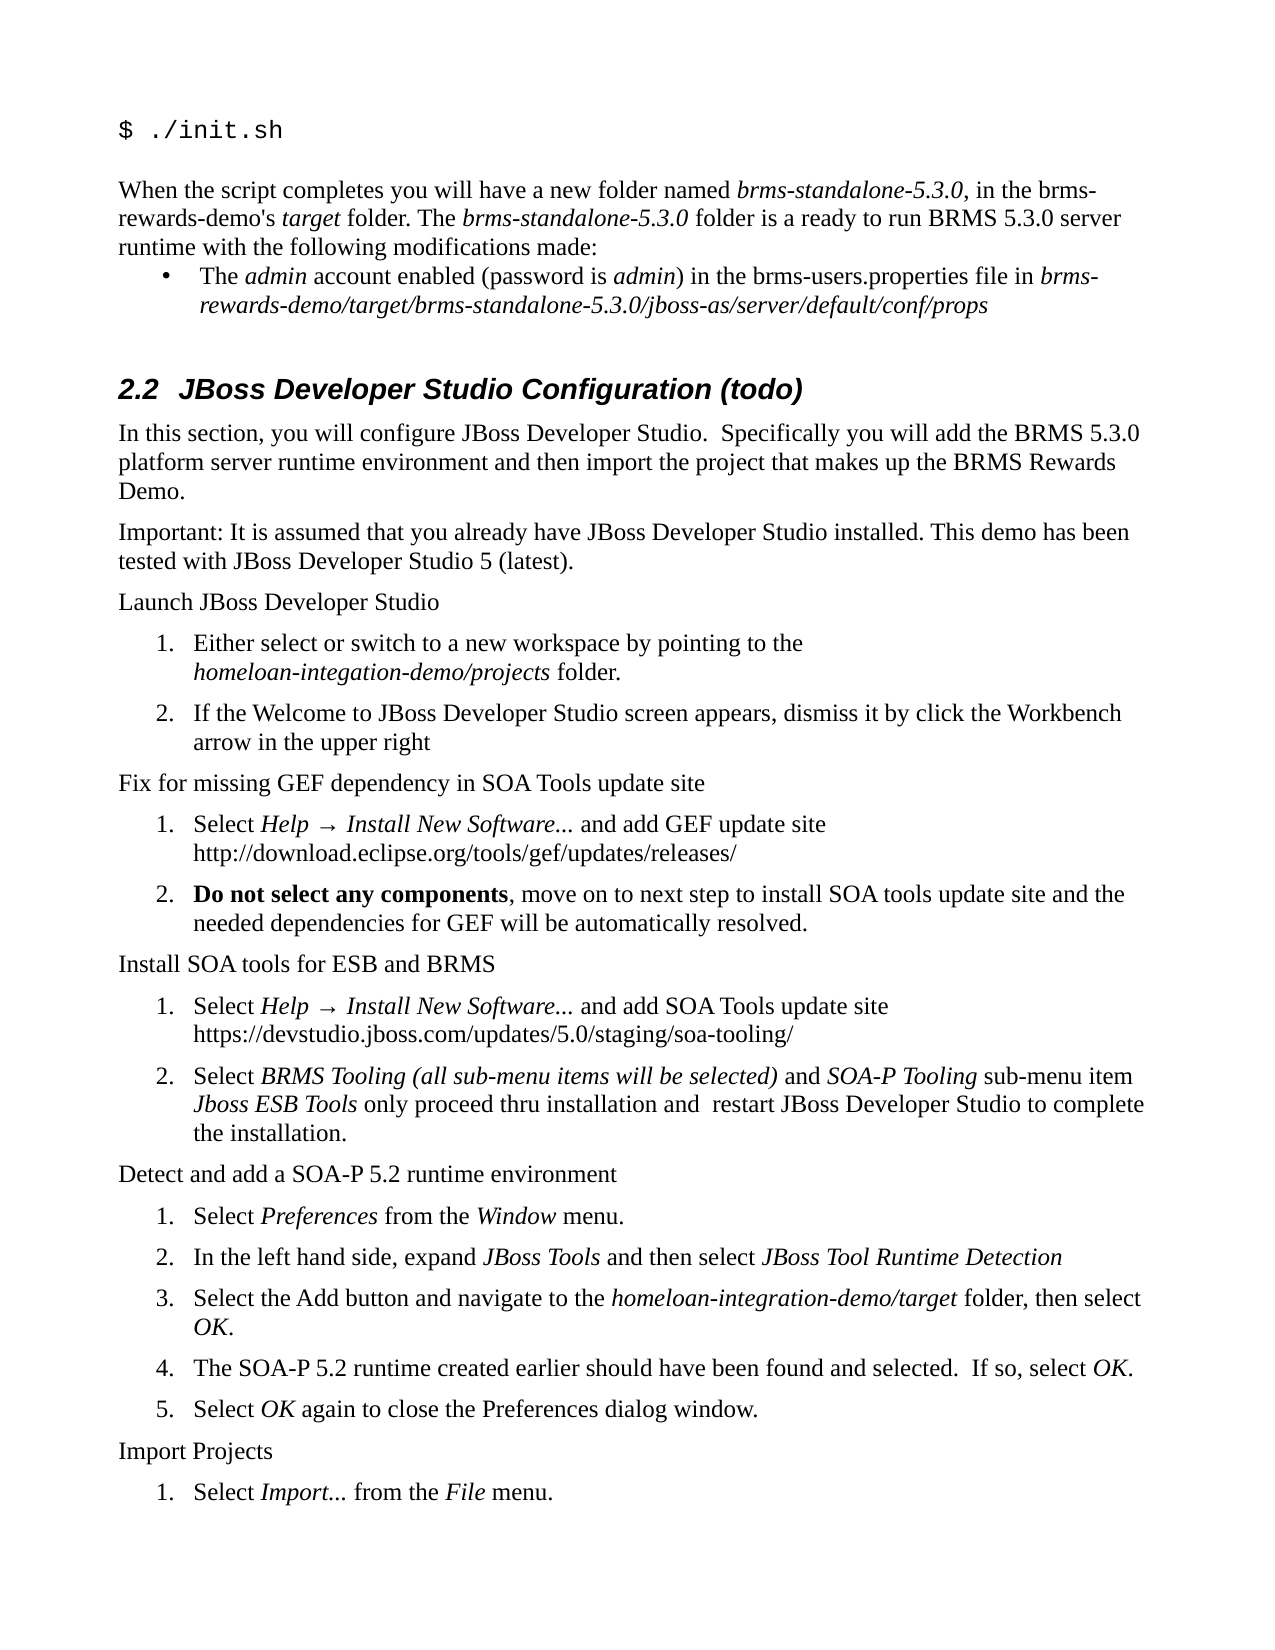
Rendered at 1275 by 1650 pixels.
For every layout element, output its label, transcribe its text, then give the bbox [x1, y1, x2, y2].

list Select Help → Install New Software... and add GEF update site http://download.eclipse.org/tools/gef/updates/releases/ [156, 809, 1157, 867]
list Do not select any components, move on to next step to install SOA tools update site and the needed dependencies for GEF will be automatically resolved. [156, 879, 1157, 937]
text Import Projects [118, 1436, 1157, 1464]
list Select OK again to close the Preferences dialog window. [156, 1394, 1157, 1423]
text Launch JBoss Developer Studio [118, 587, 1157, 616]
text Detect and add a SOA-P 5.2 runtime environment [118, 1159, 1157, 1188]
text Important: It is assumed that you already have JBoss Developer Studio installed. This demo has been tested with JBoss Developer Studio 5 (latest). [118, 517, 1157, 574]
list Select Help → Install New Software... and add SOA Tools update site https://devstudio.jboss.com/updates/5.0/staging/soa-tooling/ [156, 991, 1157, 1048]
text In this section, you will configure JBoss Developer Studio. Specifically you will add the BRMS 5.3.0 platform server runtime environment and then import the project that makes up the BRMS Rewards Demo. [118, 418, 1157, 504]
list In the left hand side, expand JBoss Tools and then select JBoss Tool Runtime Detection [156, 1242, 1157, 1271]
list The admin account enabled (password is admin) in the brms-users.properties file in brms-rewards-demo/target/brms-standalone-5.3.0/jboss-as/server/default/conf/props [162, 261, 1157, 318]
list If the Welcome to JBoss Developer Studio screen appears, dismiss it by click the Workbench arrow in the upper right [156, 698, 1157, 756]
text Fix for missing GEF dependency in SOA Tools update site [118, 768, 1157, 797]
list Either select or switch to a new workspace by pointing to the homeloan-integation-demo/projects folder. [156, 628, 1157, 686]
text Install SOA tools for ESB and BRMS [118, 949, 1157, 978]
list The SOA-P 5.2 runtime created earlier should have been found and selected. If so, select OK. [156, 1353, 1157, 1382]
list Select Import... from the File menu. [156, 1477, 1157, 1506]
text When the script completes you will have a new folder named brms-standalone-5.3.0, in the brms-rewards-demo's target folder. The brms-standalone-5.3.0 folder is a ready to run BRMS 5.3.0 server runtime with the following modifications made: [118, 175, 1157, 261]
list Select the Add button and navigate to the homeloan-integration-demo/target folder, then select OK. [156, 1283, 1157, 1341]
text $ ./init.sh [118, 118, 1157, 146]
subtitle JBoss Developer Studio Configuration (todo) [118, 372, 1157, 406]
list Select Preferences from the Window menu. [156, 1201, 1157, 1229]
list Select BRMS Tooling (all sub-menu items will be selected) and SOA-P Tooling sub-menu item Jboss ESB Tools only proceed thru installation and restart JBoss Developer Studio to complete the installation. [156, 1061, 1157, 1147]
